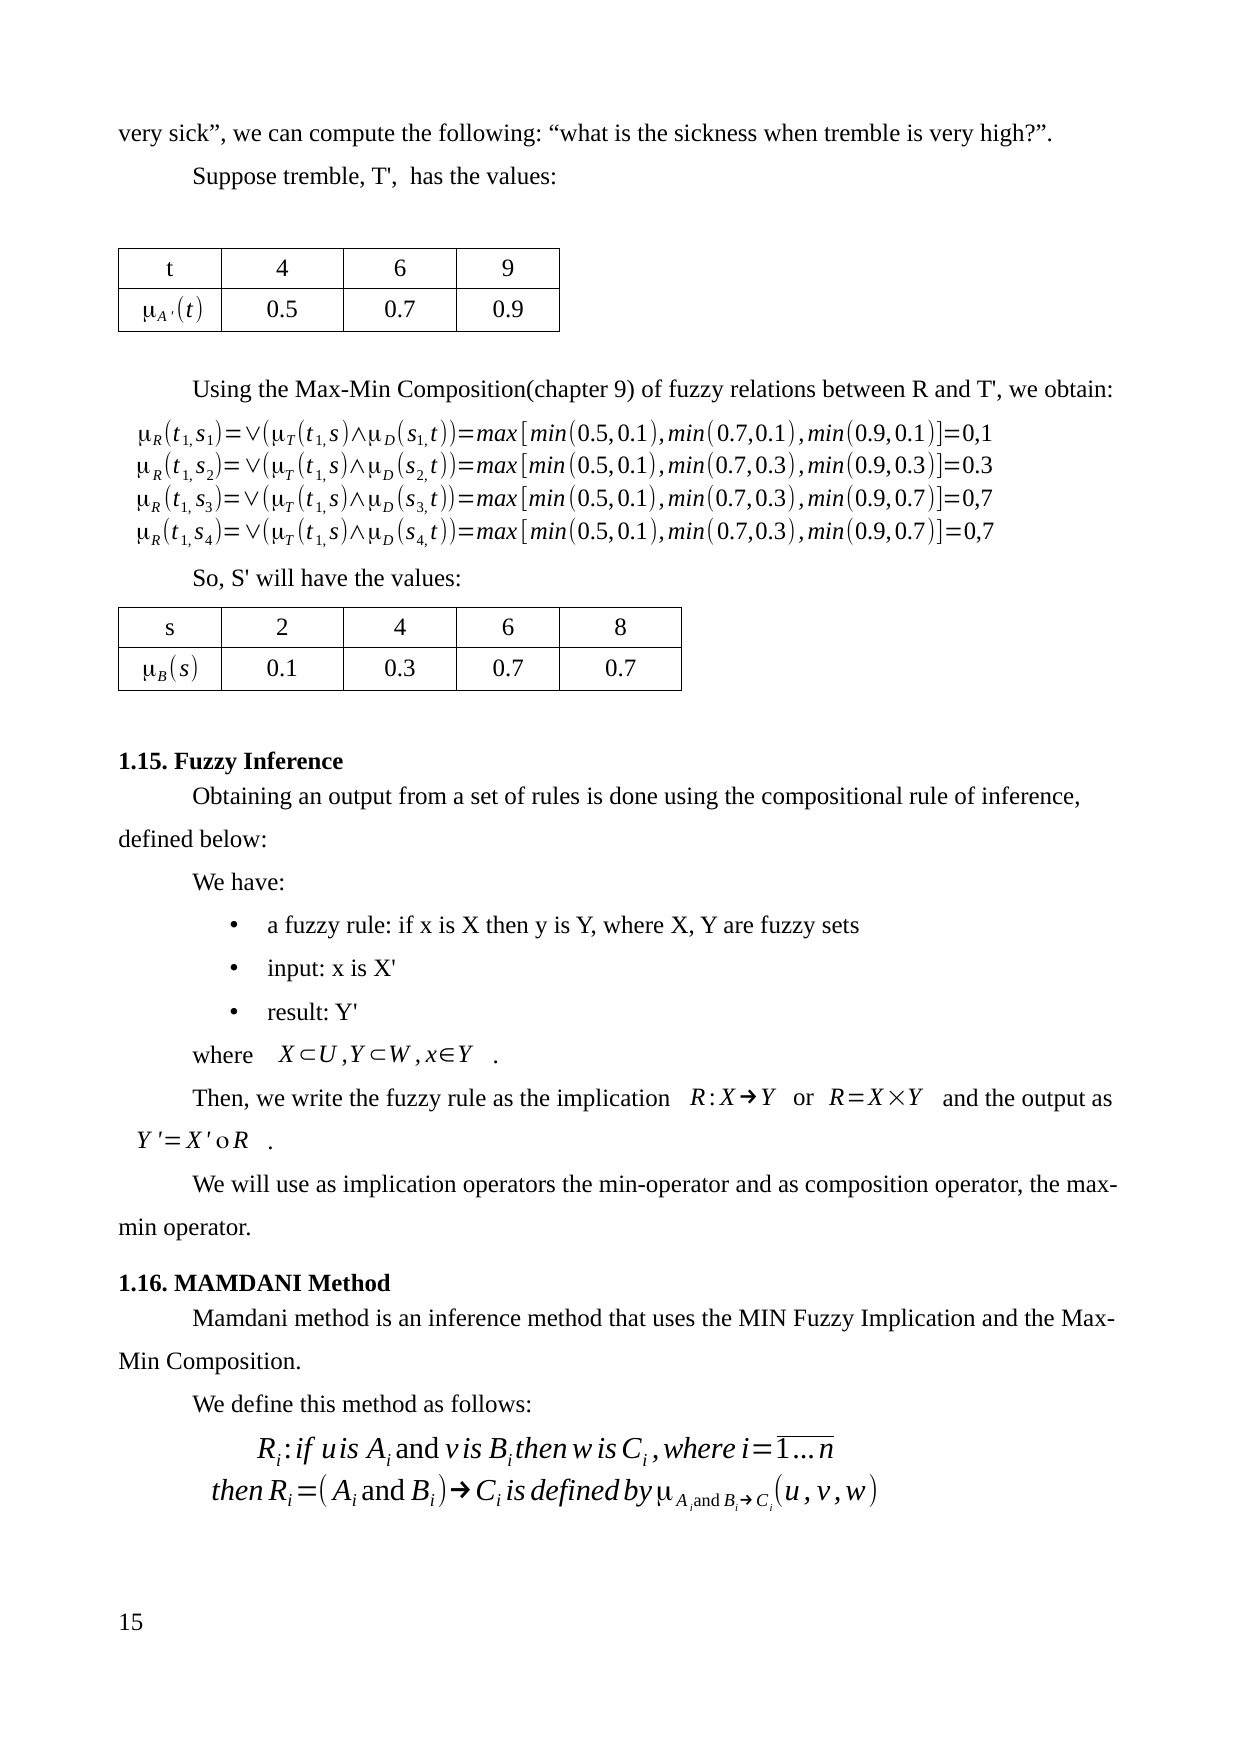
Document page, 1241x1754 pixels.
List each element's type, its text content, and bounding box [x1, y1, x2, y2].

table_header s [119, 608, 221, 647]
text Using the Max-Min Composition(chapter 9) of fuzzy relations between R and T', we obtain: [118, 374, 1122, 403]
table_cell 0.5 [222, 289, 343, 331]
text Suppose tremble, T', has the values: [118, 161, 1122, 190]
table_header 6 [457, 608, 559, 647]
text Mamdani method is an inference method that uses the MIN Fuzzy Implication and the Max-Min Composition. [118, 1303, 1122, 1374]
table_header 4 [344, 608, 456, 647]
subtitle 1.15. Fuzzy Inference [118, 746, 1122, 775]
table_cell 0.9 [457, 289, 559, 331]
text Then, we write the fuzzy rule as the implicationand the output as . [118, 1083, 1122, 1155]
subtitle 1.16. MAMDANI Method [118, 1268, 1122, 1296]
table_header 9 [457, 249, 559, 288]
table_header 2 [222, 608, 343, 647]
table_header 6 [344, 249, 456, 288]
table_cell 0.3 [344, 648, 456, 690]
text We will use as implication operators the min-operator and as composition operator, the max-min operator. [118, 1169, 1122, 1241]
table_cell 0.7 [344, 289, 456, 331]
text So, S' will have the values: [118, 563, 1122, 592]
table_cell [119, 648, 221, 690]
text We define this method as follows: [118, 1389, 1122, 1418]
text where . [118, 1040, 1122, 1068]
table_cell 0.7 [560, 648, 681, 690]
table_header 8 [560, 608, 681, 647]
text very sick”, we can compute the following: “what is the sickness when tremble is very high?”. [118, 118, 1122, 147]
table_header t [119, 249, 221, 288]
table_cell 0.1 [222, 648, 343, 690]
table_cell 0.7 [457, 648, 559, 690]
list result: Y' [229, 997, 1122, 1025]
table_header 4 [222, 249, 343, 288]
list input: x is X' [229, 953, 1122, 982]
text We have: [118, 867, 1122, 896]
table_cell [119, 289, 221, 331]
list a fuzzy rule: if x is X then y is Y, where X, Y are fuzzy sets [229, 910, 1122, 939]
text Obtaining an output from a set of rules is done using the compositional rule of inference, defined below: [118, 781, 1122, 853]
